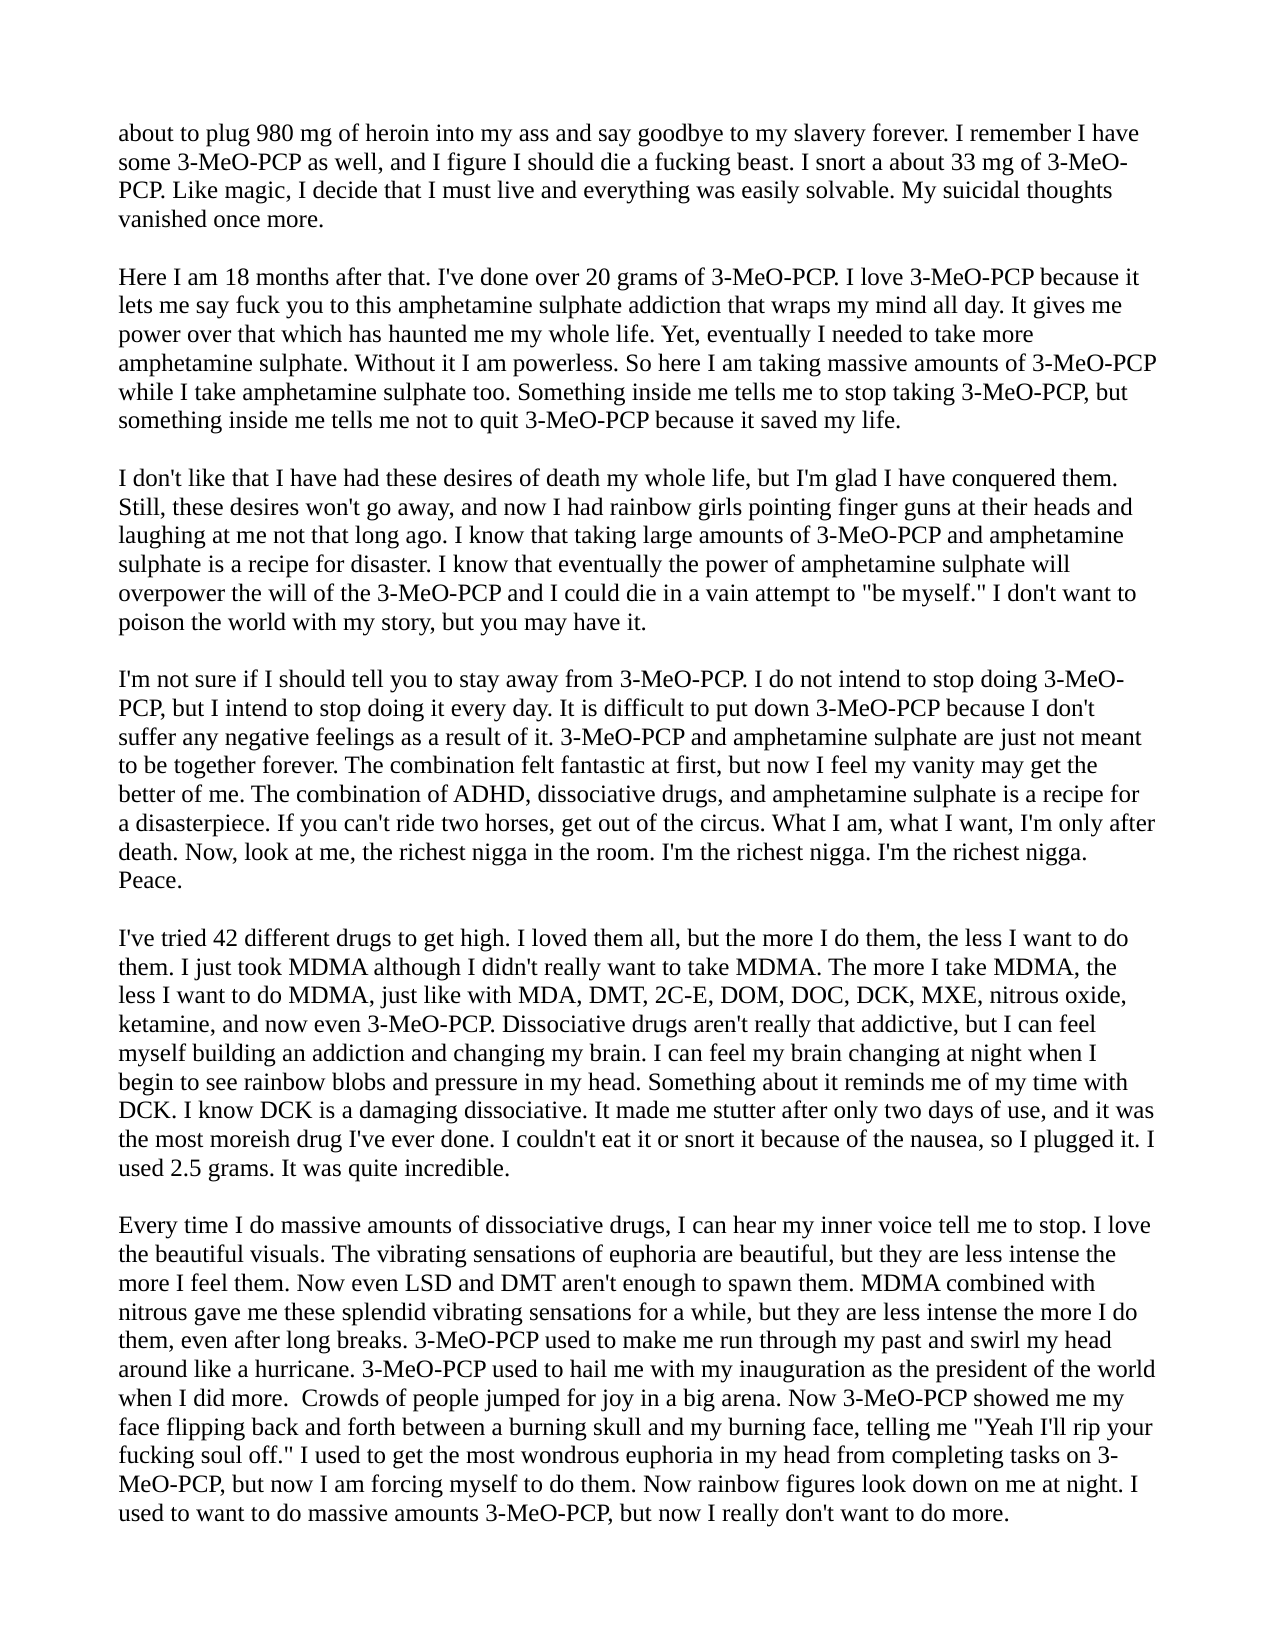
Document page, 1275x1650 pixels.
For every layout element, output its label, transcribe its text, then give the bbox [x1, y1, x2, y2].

text I've tried 42 different drugs to get high. I loved them all, but the more I do them, the less I want to do them. I just took MDMA although I didn't really want to take MDMA. The more I take MDMA, the less I want to do MDMA, just like with MDA, DMT, 2C-E, DOM, DOC, DCK, MXE, nitrous oxide, ketamine, and now even 3-MeO-PCP. Dissociative drugs aren't really that addictive, but I can feel myself building an addiction and changing my brain. I can feel my brain changing at night when I begin to see rainbow blobs and pressure in my head. Something about it reminds me of my time with DCK. I know DCK is a damaging dissociative. It made me stutter after only two days of use, and it was the most moreish drug I've ever done. I couldn't eat it or snort it because of the nausea, so I plugged it. I used 2.5 grams. It was quite incredible. [118, 923, 1157, 1182]
text Every time I do massive amounts of dissociative drugs, I can hear my inner voice tell me to stop. I love the beautiful visuals. The vibrating sensations of euphoria are beautiful, but they are less intense the more I feel them. Now even LSD and DMT aren't enough to spawn them. MDMA combined with nitrous gave me these splendid vibrating sensations for a while, but they are less intense the more I do them, even after long breaks. 3-MeO-PCP used to make me run through my past and swirl my head around like a hurricane. 3-MeO-PCP used to hail me with my inauguration as the president of the world when I did more. Crowds of people jumped for joy in a big arena. Now 3-MeO-PCP showed me my face flipping back and forth between a burning skull and my burning face, telling me "Yeah I'll rip your fucking soul off." I used to get the most wondrous euphoria in my head from completing tasks on 3-MeO-PCP, but now I am forcing myself to do them. Now rainbow figures look down on me at night. I used to want to do massive amounts 3-MeO-PCP, but now I really don't want to do more. [118, 1211, 1157, 1527]
text Here I am 18 months after that. I've done over 20 grams of 3-MeO-PCP. I love 3-MeO-PCP because it lets me say fuck you to this amphetamine sulphate addiction that wraps my mind all day. It gives me power over that which has haunted me my whole life. Yet, eventually I needed to take more amphetamine sulphate. Without it I am powerless. So here I am taking massive amounts of 3-MeO-PCP while I take amphetamine sulphate too. Something inside me tells me to stop taking 3-MeO-PCP, but something inside me tells me not to quit 3-MeO-PCP because it saved my life. [118, 262, 1157, 434]
text I don't like that I have had these desires of death my whole life, but I'm glad I have conquered them. Still, these desires won't go away, and now I had rainbow girls pointing finger guns at their heads and laughing at me not that long ago. I know that taking large amounts of 3-MeO-PCP and amphetamine sulphate is a recipe for disaster. I know that eventually the power of amphetamine sulphate will overpower the will of the 3-MeO-PCP and I could die in a vain attempt to "be myself." I don't want to poison the world with my story, but you may have it. [118, 463, 1157, 636]
text I'm not sure if I should tell you to stay away from 3-MeO-PCP. I do not intend to stop doing 3-MeO-PCP, but I intend to stop doing it every day. It is difficult to put down 3-MeO-PCP because I don't suffer any negative feelings as a result of it. 3-MeO-PCP and amphetamine sulphate are just not meant to be together forever. The combination felt fantastic at first, but now I feel my vanity may get the better of me. The combination of ADHD, dissociative drugs, and amphetamine sulphate is a recipe for a disasterpiece. If you can't ride two horses, get out of the circus. What I am, what I want, I'm only after death. Now, look at me, the richest nigga in the room. I'm the richest nigga. I'm the richest nigga. Peace. [118, 664, 1157, 894]
text about to plug 980 mg of heroin into my ass and say goodbye to my slavery forever. I remember I have some 3-MeO-PCP as well, and I figure I should die a fucking beast. I snort a about 33 mg of 3-MeO-PCP. Like magic, I decide that I must live and everything was easily solvable. My suicidal thoughts vanished once more. [118, 118, 1157, 233]
